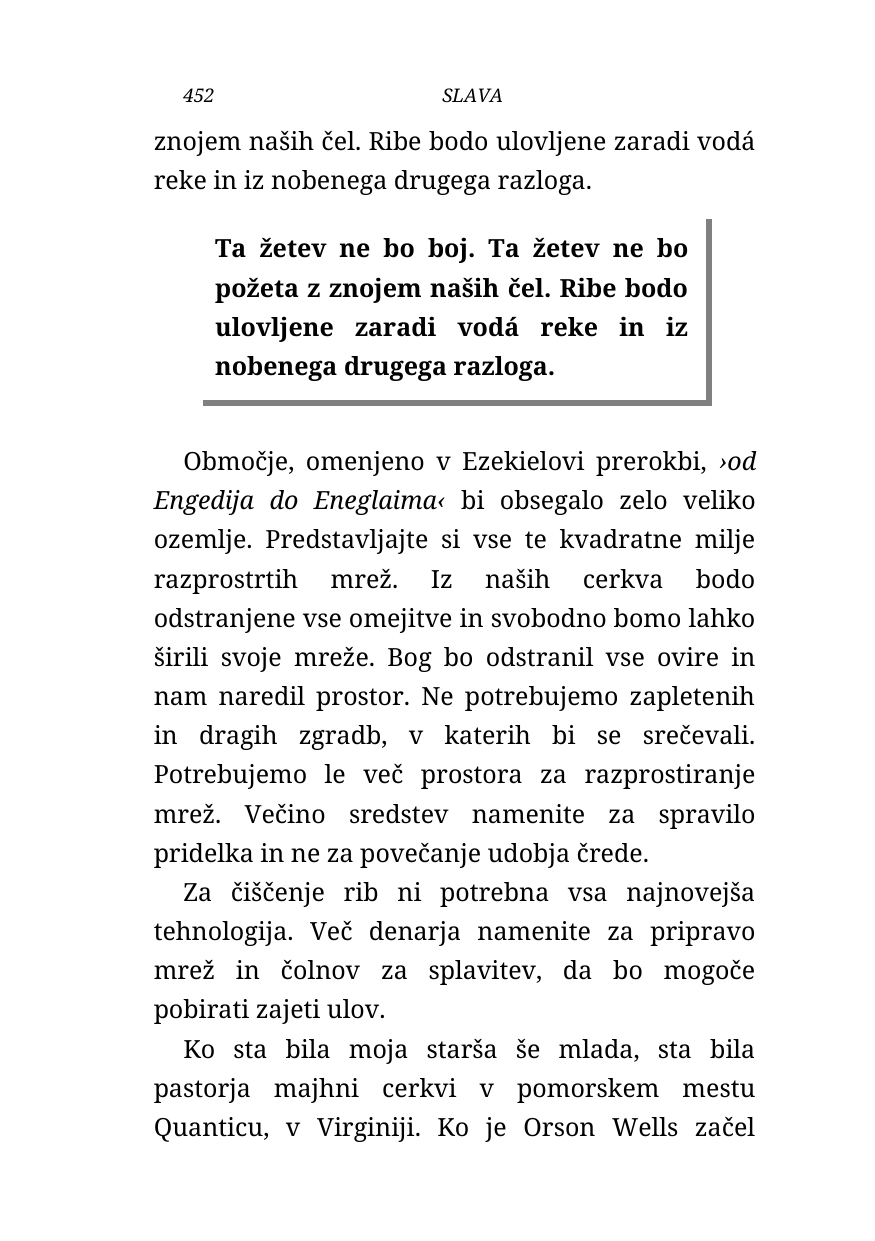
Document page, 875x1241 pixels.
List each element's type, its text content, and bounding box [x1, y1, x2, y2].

text Za čiščenje rib ni potrebna vsa najnovejša tehnologija. Več denarja namenite za pripravo mrež in čolnov za splavitev, da bo mogoče pobirati zajeti ulov. [153, 875, 756, 1026]
text znojem naših čel. Ribe bodo ulovljene zaradi vodá reke in iz nobenega drugega razloga. [153, 123, 756, 196]
text Ta žetev ne bo boj. Ta žetev ne bo požeta z znojem naših čel. Ribe bodo ulovljene zaradi vodá reke in iz nobenega drugega razloga. [197, 213, 706, 400]
text Ko sta bila moja starša še mlada, sta bila pastorja majhni cerkvi v pomorskem mestu Quanticu, v Virginiji. Ko je Orson Wells začel [153, 1031, 756, 1144]
text Območje, omenjeno v Ezekielovi prerokbi, ›od Engedija do Eneglaima‹ bi obsegalo zelo veliko ozemlje. Predstavljajte si vse te kvadratne milje razprostrtih mrež. Iz naših cerkva bodo odstranjene vse omejitve in svobodno bomo lahko širili svoje mreže. Bog bo odstranil vse ovire in nam naredil prostor. Ne potrebujemo zapletenih in dragih zgradb, v katerih bi se srečevali. Potrebujemo le več prostora za razprostiranje mrež. Večino sredstev namenite za spravilo pridelka in ne za povečanje udobja črede. [153, 444, 756, 869]
